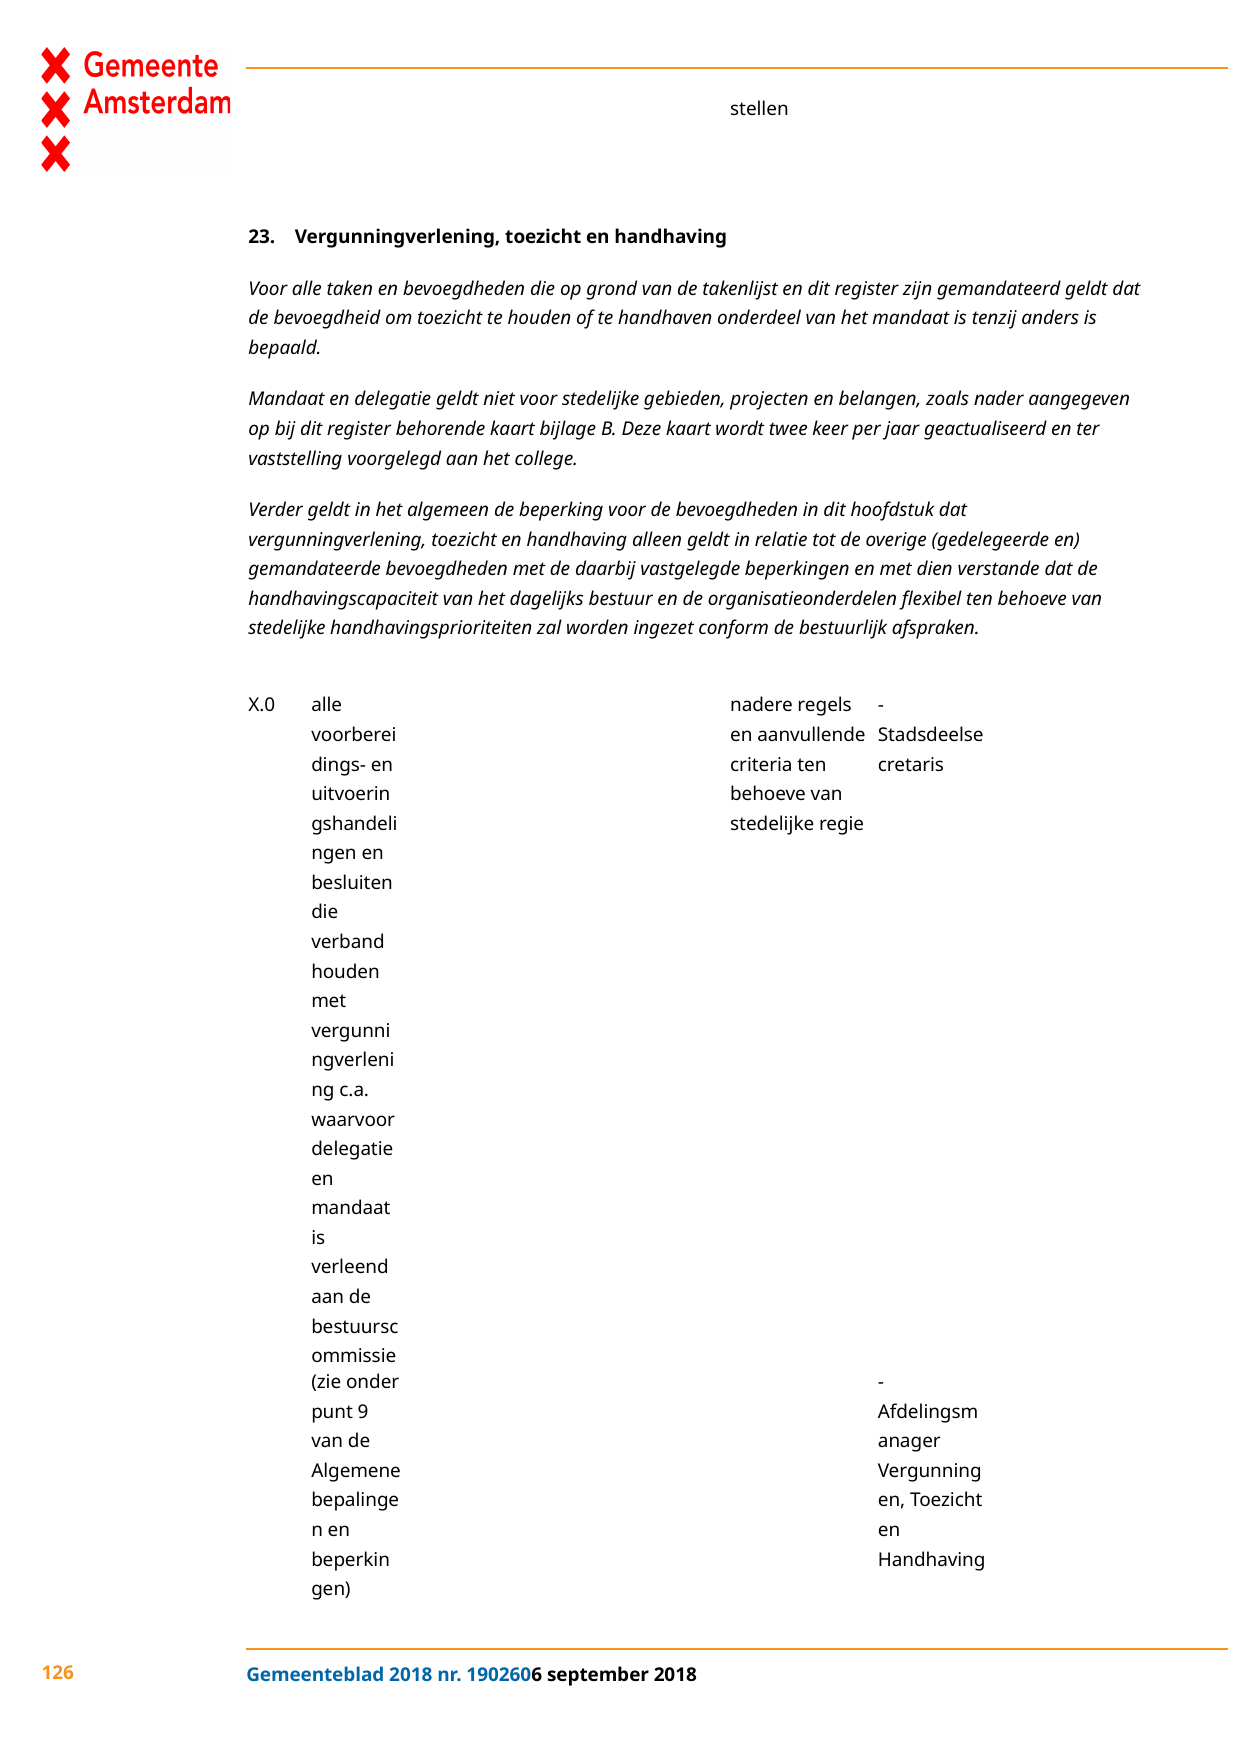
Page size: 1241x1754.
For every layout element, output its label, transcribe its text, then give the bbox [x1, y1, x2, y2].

table_cell [987, 146, 1069, 172]
table_cell [1069, 1368, 1152, 1601]
table_cell [248, 172, 311, 198]
table_cell [730, 249, 878, 275]
table_cell Mandaat en delegatie geldt niet voor stedelijke gebieden, projecten en belangen, zoals nader aangegeven op bij dit register behorende kaart bijlage B. Deze kaart wordt twee keer per jaar geactualiseerd en ter vaststelling voorgelegd aan het college. [248, 386, 1152, 470]
table_cell [248, 95, 311, 121]
table_cell [878, 172, 987, 198]
table_cell nadere regels en aanvullende criteria ten behoeve van stedelijke regie [730, 692, 878, 1368]
table_cell - Stadsdeelsecretaris [878, 692, 987, 1368]
table_cell [1069, 360, 1152, 386]
table_cell [311, 121, 401, 146]
table_cell [311, 146, 401, 172]
table_cell [248, 1368, 311, 1601]
table_cell [878, 146, 987, 172]
table_cell [878, 224, 987, 249]
table_cell [1069, 121, 1152, 146]
table_cell [497, 692, 587, 1368]
table_cell X.0 [248, 692, 311, 1368]
table_cell [248, 470, 311, 496]
table_cell Verder geldt in het algemeen de beperking voor de bevoegdheden in dit hoofdstuk dat vergunningverlening, toezicht en handhaving alleen geldt in relatie tot de overige (gedelegeerde en) gemandateerde bevoegdheden met de daarbij vastgelegde beperkingen en met dien verstande dat de handhavingscapaciteit van het dagelijks bestuur en de organisatieonderdelen flexibel ten behoeve van stedelijke handhavingsprioriteiten zal worden ingezet conform de bestuurlijk afspraken. [248, 496, 1152, 640]
picture [41, 47, 231, 172]
table_cell [588, 121, 667, 146]
table_cell (zie onder punt 9 van de Algemene bepalingen en beperkingen) [311, 1368, 401, 1601]
table_cell alle voorbereidings- en uitvoeringshandelingen en besluiten die verband houden met vergunningverlening c.a. waarvoor delegatie en mandaat is verleend aan de bestuurscommissie [311, 692, 401, 1368]
table_cell [588, 95, 667, 121]
table_cell [1069, 224, 1152, 249]
table_cell [401, 692, 497, 1368]
table_cell [730, 470, 878, 496]
table_cell [1069, 95, 1152, 121]
table_cell [667, 666, 730, 692]
table_cell [497, 95, 587, 121]
table_cell [311, 198, 401, 223]
table_cell [588, 640, 667, 666]
table_cell [588, 470, 667, 496]
table_cell [667, 1368, 730, 1601]
table_cell [1069, 249, 1152, 275]
table_cell [1069, 198, 1152, 223]
table_cell [1069, 146, 1152, 172]
table_cell [667, 121, 730, 146]
table_cell [311, 666, 401, 692]
table_cell [1069, 692, 1152, 1368]
table_cell [588, 1368, 667, 1601]
table_cell [401, 1368, 497, 1601]
table_cell [401, 666, 497, 692]
table_cell [497, 470, 587, 496]
table_cell [1069, 640, 1152, 666]
table_cell [667, 470, 730, 496]
table_cell [667, 172, 730, 198]
table_cell [497, 146, 587, 172]
table_cell [987, 666, 1069, 692]
table_cell [497, 249, 587, 275]
table_cell [987, 172, 1069, 198]
table_cell [730, 121, 878, 146]
table_cell [1069, 470, 1152, 496]
table_cell [987, 121, 1069, 146]
table_cell [987, 1368, 1069, 1601]
table_cell [401, 146, 497, 172]
table_cell [401, 95, 497, 121]
table_cell [730, 146, 878, 172]
table_cell [878, 640, 987, 666]
table_cell [987, 640, 1069, 666]
table_cell [878, 249, 987, 275]
table_cell [730, 666, 878, 692]
table_cell [248, 249, 311, 275]
table_cell [401, 249, 497, 275]
table_cell [401, 172, 497, 198]
table_cell [248, 360, 311, 386]
table_cell [878, 360, 987, 386]
table_cell [730, 224, 878, 249]
table_cell [311, 470, 401, 496]
table_cell [878, 95, 987, 121]
table_cell [667, 95, 730, 121]
table_cell [730, 1368, 878, 1601]
table_cell [588, 249, 667, 275]
table_cell [401, 121, 497, 146]
table_cell [878, 198, 987, 223]
table_cell [497, 121, 587, 146]
table_cell [248, 640, 311, 666]
table_cell [401, 360, 497, 386]
table_cell [311, 172, 401, 198]
table_cell [401, 470, 497, 496]
table_cell [401, 198, 497, 223]
table_cell [667, 198, 730, 223]
table_cell [588, 172, 667, 198]
table_cell [588, 146, 667, 172]
table_cell [667, 640, 730, 666]
table_cell [1069, 172, 1152, 198]
table_cell [987, 470, 1069, 496]
table_cell [588, 692, 667, 1368]
table_cell [730, 172, 878, 198]
table_cell [311, 95, 401, 121]
table_cell Voor alle taken en bevoegdheden die op grond van de takenlijst en dit register zijn gemandateerd geldt dat de bevoegdheid om toezicht te houden of te handhaven onderdeel van het mandaat is tenzij anders is bepaald. [248, 275, 1152, 360]
table_cell [588, 360, 667, 386]
table_cell [248, 198, 311, 223]
table_cell [401, 640, 497, 666]
table_cell [248, 666, 311, 692]
table_cell [497, 360, 587, 386]
table_cell [311, 640, 401, 666]
table_cell [497, 1368, 587, 1601]
table_cell [311, 360, 401, 386]
table_cell [878, 121, 987, 146]
table_cell [311, 249, 401, 275]
table_cell [987, 198, 1069, 223]
table_cell [667, 692, 730, 1368]
table_cell 23. Vergunningverlening, toezicht en handhaving [248, 224, 730, 249]
table_cell [248, 146, 311, 172]
table_cell [588, 666, 667, 692]
table_cell [497, 172, 587, 198]
table_cell [730, 640, 878, 666]
table_cell stellen [730, 95, 878, 121]
table_cell [1069, 666, 1152, 692]
table_cell [878, 666, 987, 692]
table_cell [987, 360, 1069, 386]
table_cell [497, 198, 587, 223]
table_cell [667, 360, 730, 386]
table_cell [987, 224, 1069, 249]
table_cell - Afdelingsmanager Vergunningen, Toezicht en Handhaving [878, 1368, 987, 1601]
table_cell [730, 360, 878, 386]
table_cell [667, 146, 730, 172]
table_cell [987, 249, 1069, 275]
table_cell [987, 692, 1069, 1368]
table_cell [987, 95, 1069, 121]
table_cell [588, 198, 667, 223]
table_cell [667, 249, 730, 275]
table_cell [497, 666, 587, 692]
table_cell [497, 640, 587, 666]
table_cell [878, 470, 987, 496]
table_cell [248, 121, 311, 146]
table_cell [730, 198, 878, 223]
